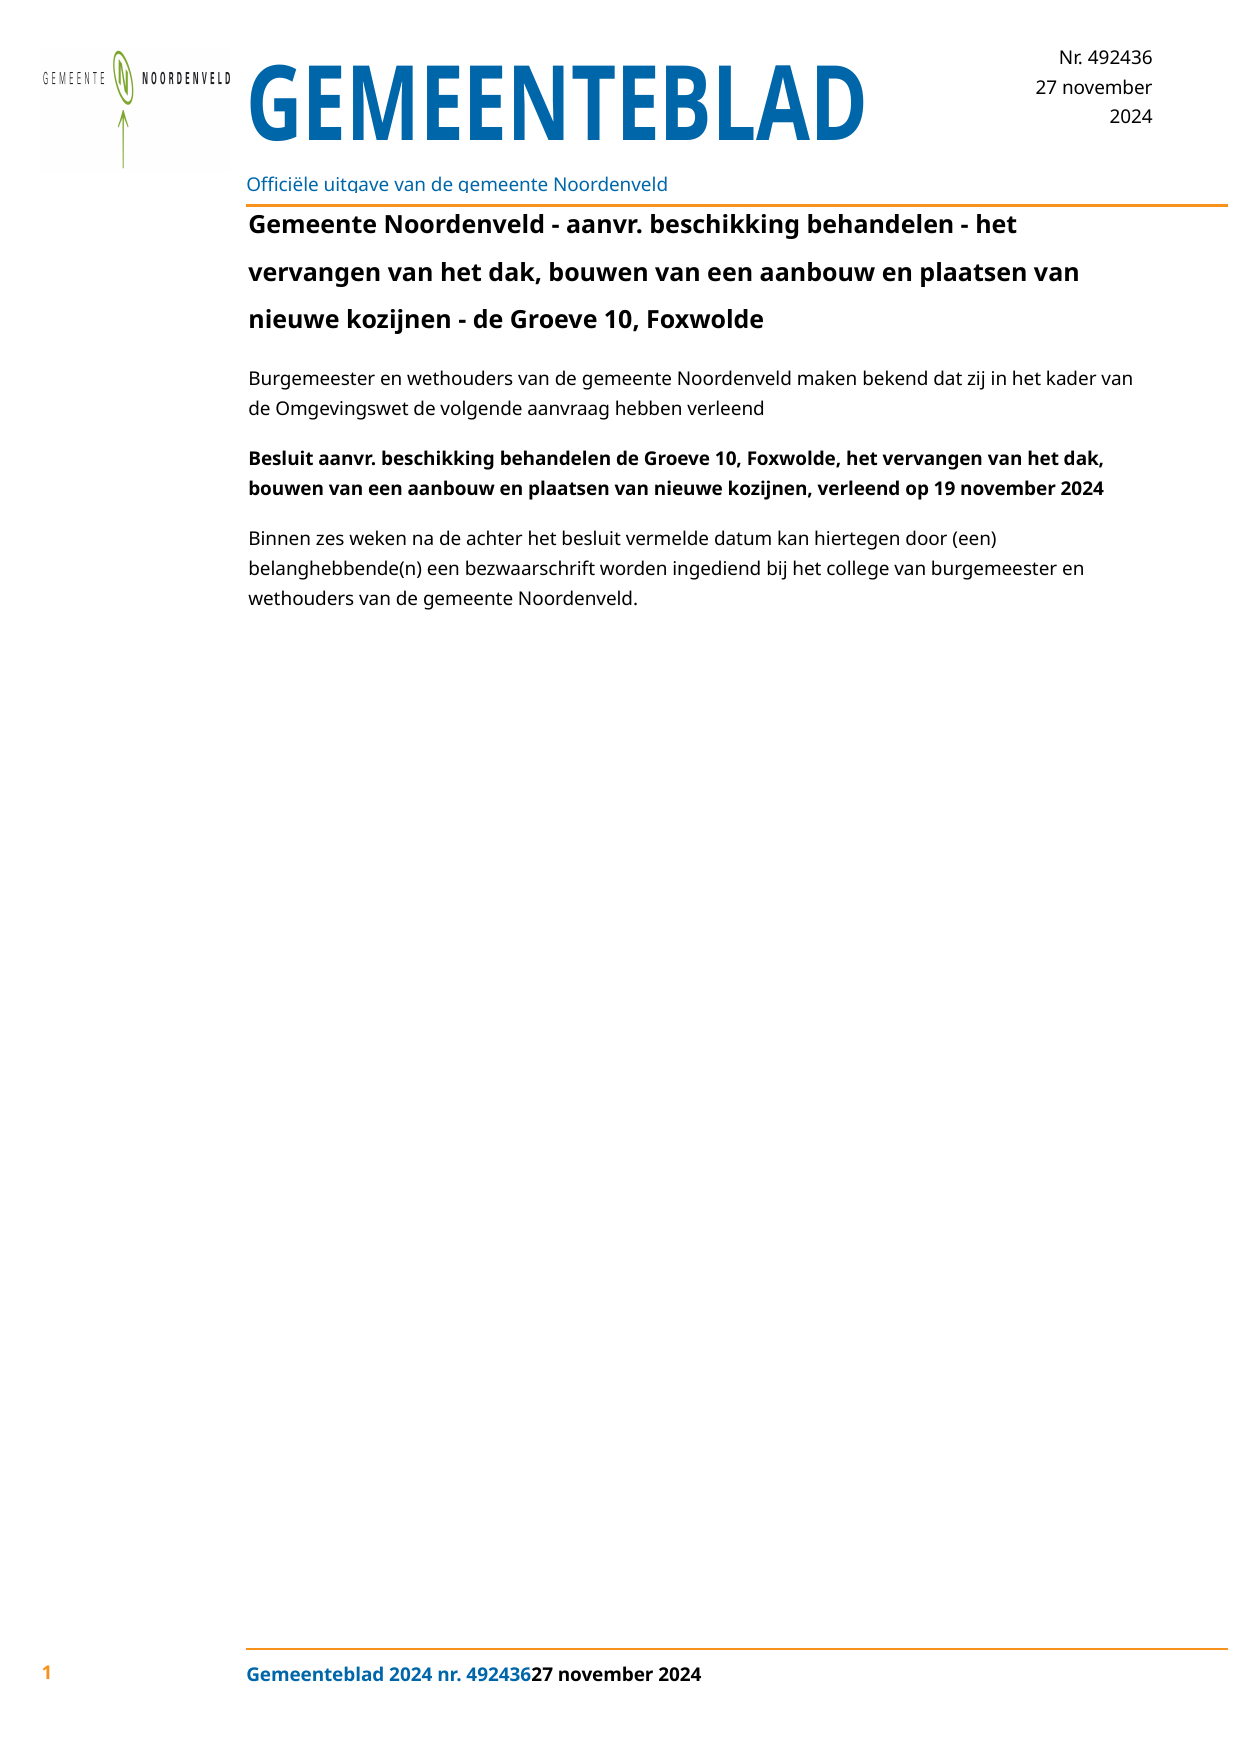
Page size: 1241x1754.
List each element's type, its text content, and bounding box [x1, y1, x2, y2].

text Burgemeester en wethouders van de gemeente Noordenveld maken bekend dat zij in het kader van de Omgevingswet de volgende aanvraag hebben verleend [248, 366, 1152, 421]
text Binnen zes weken na de achter het besluit vermelde datum kan hiertegen door (een) belanghebbende(n) een bezwaarschrift worden ingediend bij het college van burgemeester en wethouders van de gemeente Noordenveld. [248, 526, 1152, 610]
text Gemeente Noordenveld - aanvr. beschikking behandelen - het vervangen van het dak, bouwen van een aanbouw en plaatsen van nieuwe kozijnen - de Groeve 10, Foxwolde [248, 207, 1152, 336]
picture [41, 47, 231, 172]
text Besluit aanvr. beschikking behandelen de Groeve 10, Foxwolde, het vervangen van het dak, bouwen van een aanbouw en plaatsen van nieuwe kozijnen, verleend op 19 november 2024 [248, 446, 1152, 501]
